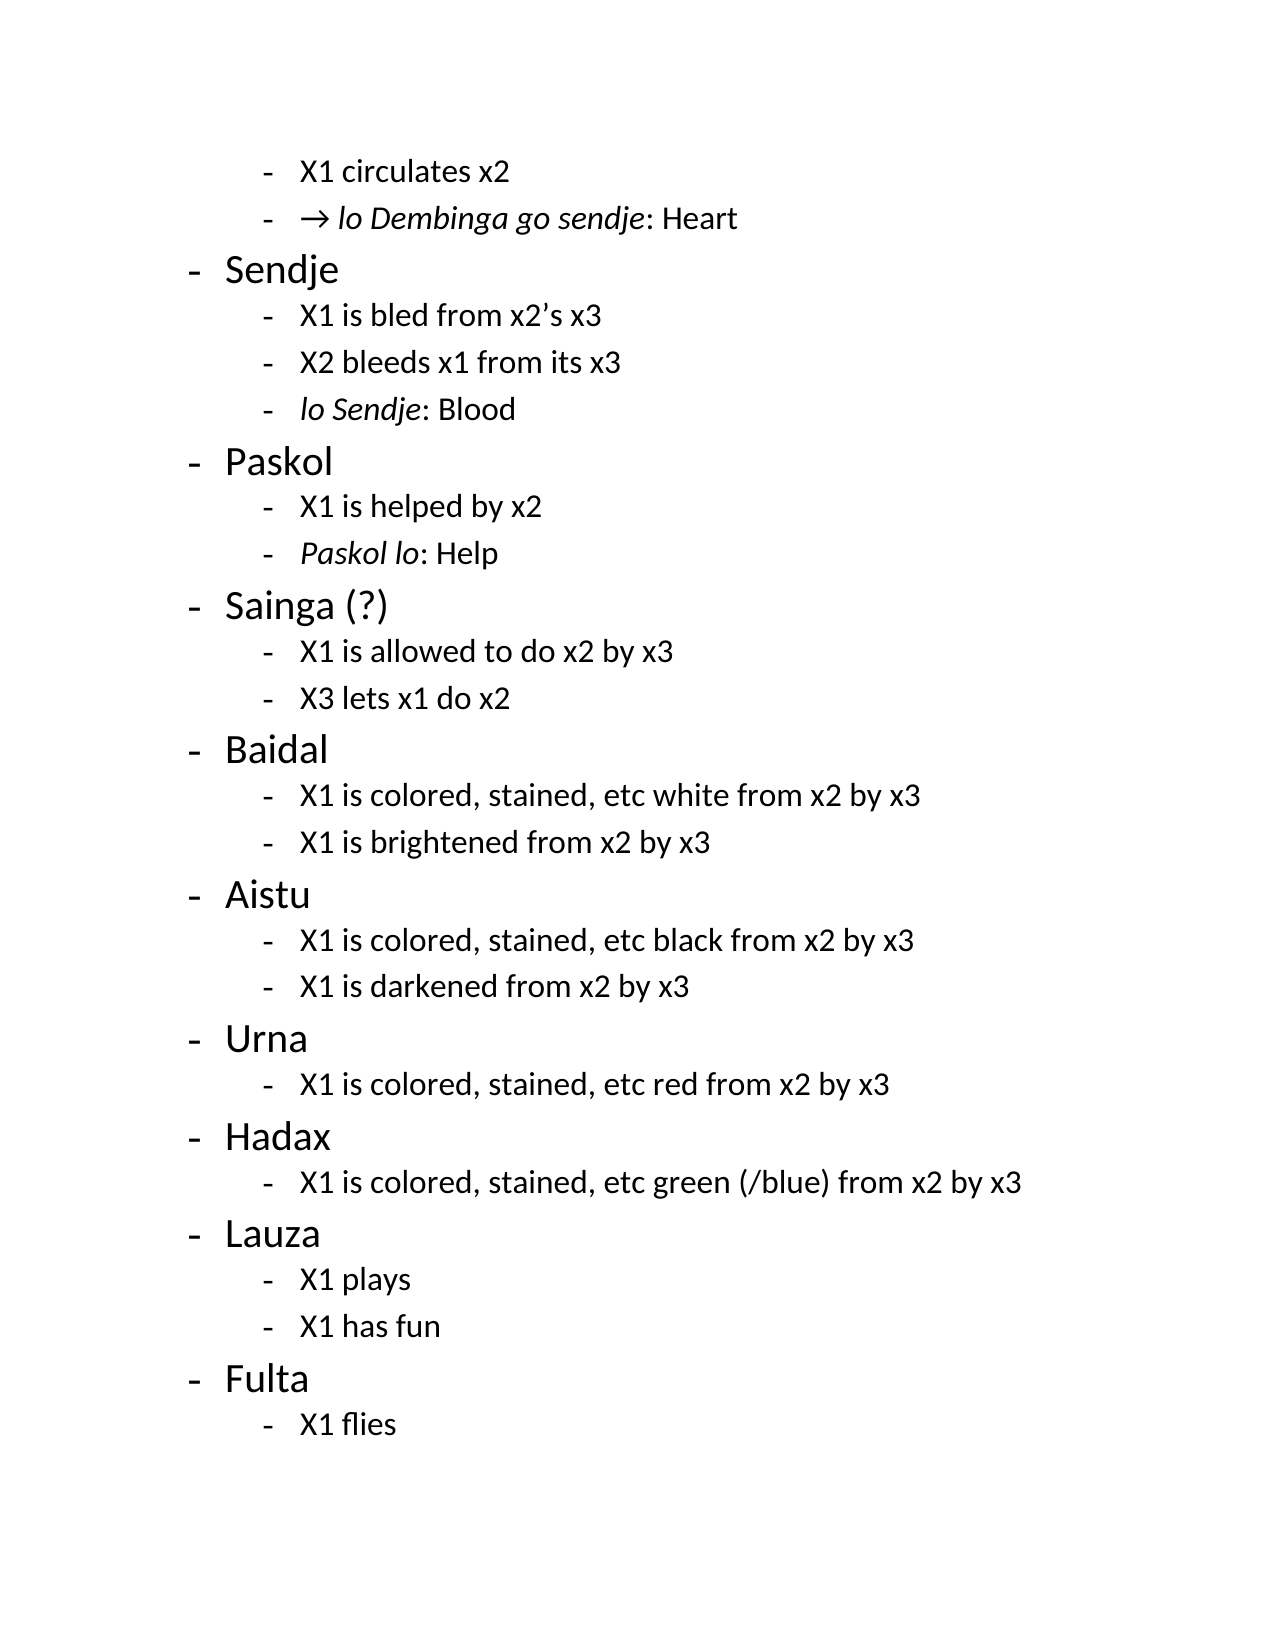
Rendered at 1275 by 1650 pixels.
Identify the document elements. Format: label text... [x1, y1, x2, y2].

list X1 is allowed to do x2 by x3 [262, 630, 1125, 671]
list Paskol lo: Help [262, 532, 1125, 573]
list X1 is darkened from x2 by x3 [262, 965, 1125, 1006]
subtitle Baidal [187, 723, 1125, 774]
subtitle Hadax [187, 1110, 1125, 1161]
subtitle Lauza [187, 1207, 1125, 1258]
list X2 bleeds x1 from its x3 [262, 341, 1125, 382]
list X1 is helped by x2 [262, 486, 1125, 526]
list → lo Dembinga go sendje: Heart [262, 197, 1125, 237]
subtitle Aistu [187, 868, 1125, 919]
list X1 flies [262, 1403, 1125, 1443]
list X1 is colored, stained, etc green (/blue) from x2 by x3 [262, 1161, 1125, 1201]
subtitle Paskol [187, 435, 1125, 486]
list X1 has fun [262, 1305, 1125, 1346]
subtitle Fulta [187, 1352, 1125, 1403]
list X1 is bled from x2’s x3 [262, 294, 1125, 335]
list X1 plays [262, 1258, 1125, 1299]
subtitle Urna [187, 1012, 1125, 1063]
list X1 circulates x2 [262, 150, 1125, 191]
list X1 is brightened from x2 by x3 [262, 821, 1125, 862]
subtitle Sendje [187, 243, 1125, 294]
list X1 is colored, stained, etc white from x2 by x3 [262, 774, 1125, 815]
list lo Sendje: Blood [262, 388, 1125, 429]
list X3 lets x1 do x2 [262, 677, 1125, 717]
list X1 is colored, stained, etc red from x2 by x3 [262, 1063, 1125, 1104]
list X1 is colored, stained, etc black from x2 by x3 [262, 919, 1125, 959]
subtitle Sainga (?) [187, 579, 1125, 630]
